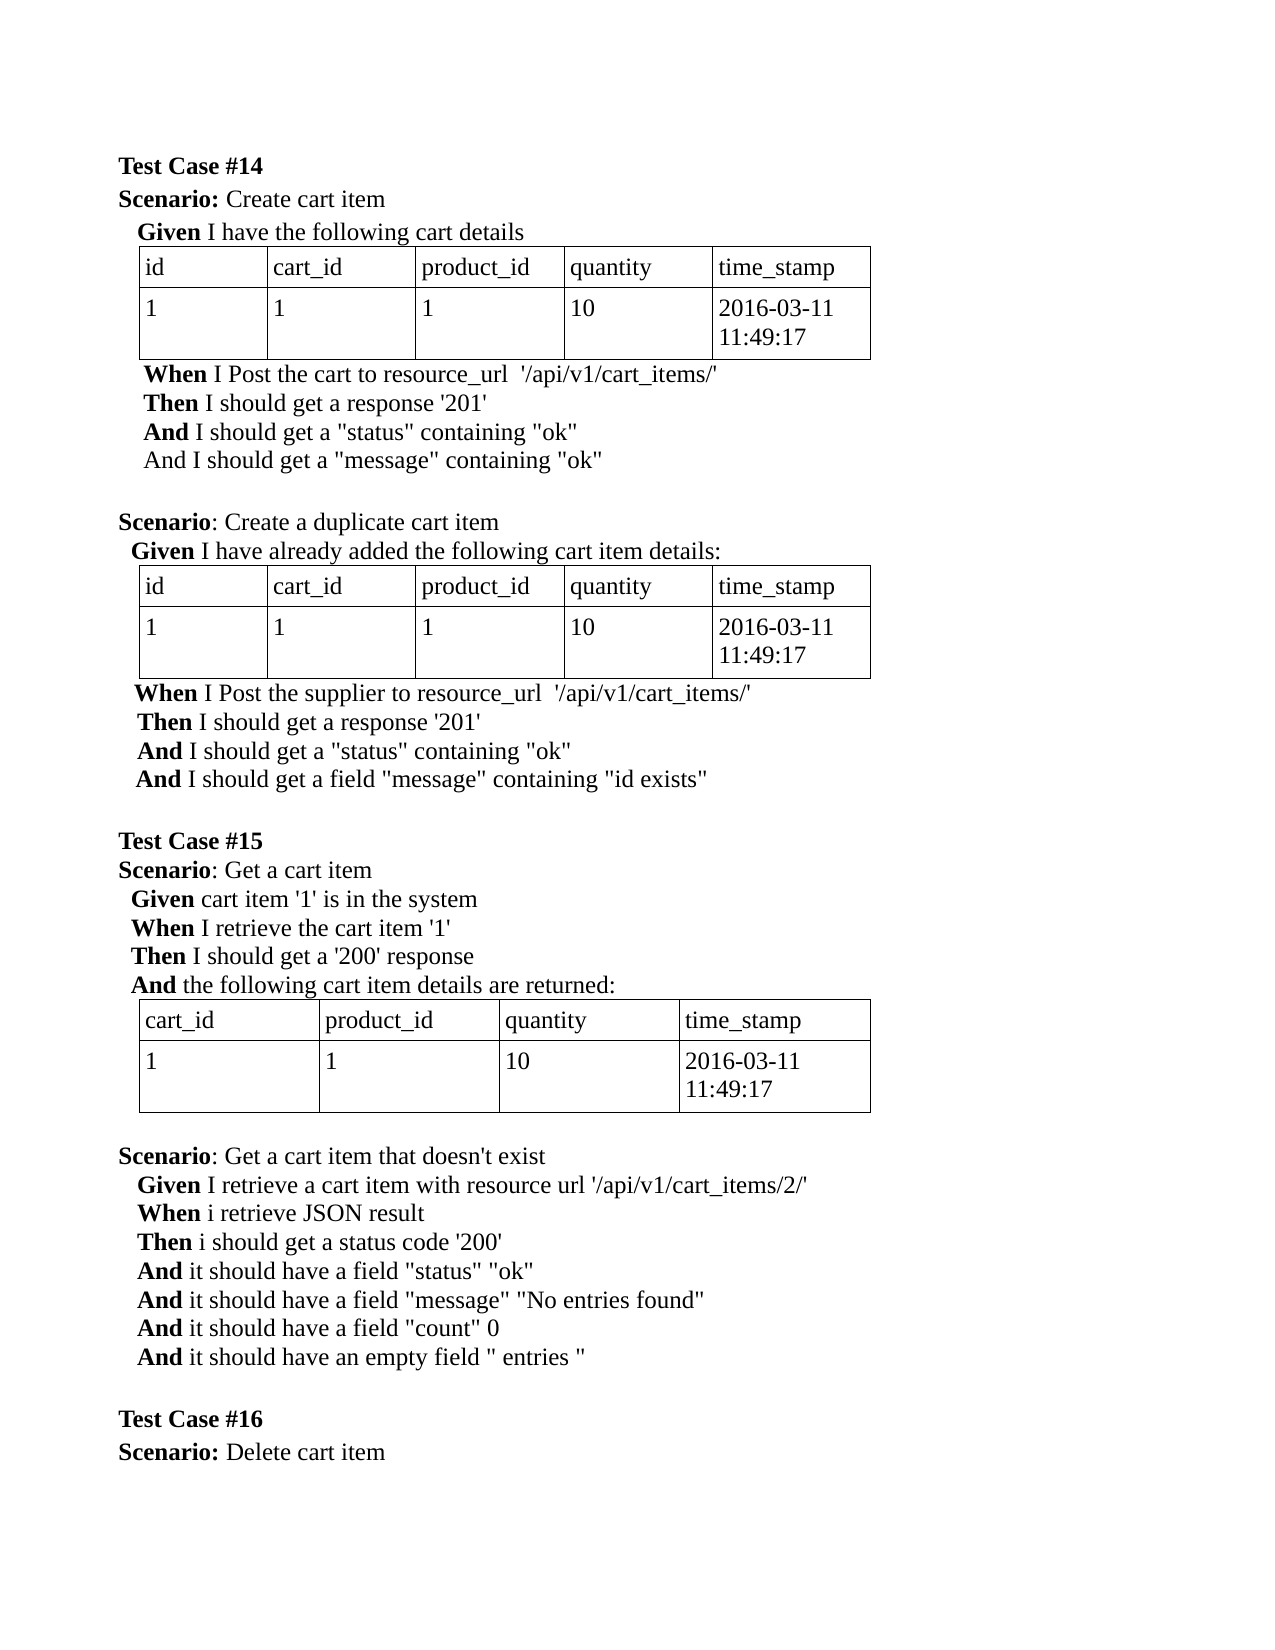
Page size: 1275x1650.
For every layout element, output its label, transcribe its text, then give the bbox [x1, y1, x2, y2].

table_cell 10 [500, 1041, 679, 1112]
text Given I retrieve a cart item with resource url '/api/v1/cart_items/2/' [118, 1170, 1157, 1198]
text And I should get a "message" containing "ok" [118, 446, 1157, 474]
text Then I should get a response '201' [118, 707, 1157, 736]
text Then i should get a status code '200' [118, 1227, 1157, 1256]
text Scenario: Get a cart item [118, 855, 1157, 884]
text When I Post the supplier to resource_url '/api/v1/cart_items/' [118, 678, 1157, 707]
text And it should have a field "count" 0 [118, 1313, 1157, 1342]
table_header cart_id [268, 247, 415, 287]
text And I should get a field "message" containing "id exists" [118, 764, 1157, 793]
table_header quantity [565, 566, 712, 606]
table_cell 1 [416, 288, 564, 359]
text Given I have already added the following cart item details: [118, 536, 1157, 565]
table_cell 2016-03-11 11:49:17 [680, 1041, 870, 1112]
table_header id [140, 566, 267, 606]
table_cell 2016-03-11 11:49:17 [713, 288, 870, 359]
text And it should have a field "message" "No entries found" [118, 1285, 1157, 1313]
text Given cart item '1' is in the system [118, 884, 1157, 913]
text And it should have an empty field " entries " [118, 1342, 1157, 1371]
table_cell 1 [268, 288, 415, 359]
text And I should get a "status" containing "ok" [118, 736, 1157, 764]
table_cell 10 [565, 288, 712, 359]
table_header product_id [320, 1000, 499, 1039]
table_cell 1 [416, 607, 564, 678]
text When I retrieve the cart item '1' [118, 913, 1157, 941]
table_header product_id [416, 566, 564, 606]
table_cell 1 [320, 1041, 499, 1112]
table_header cart_id [268, 566, 415, 606]
text When i retrieve JSON result [118, 1198, 1157, 1227]
text When I Post the cart to resource_url '/api/v1/cart_items/' [118, 359, 1157, 388]
table_header quantity [500, 1000, 679, 1039]
text Scenario: Create a duplicate cart item [118, 507, 1157, 536]
table_header quantity [565, 247, 712, 287]
text And the following cart item details are returned: [118, 970, 1157, 999]
text And I should get a "status" containing "ok" [118, 417, 1157, 446]
table_header id [140, 247, 267, 287]
table_header cart_id [140, 1000, 319, 1039]
table_header time_stamp [680, 1000, 870, 1039]
text Scenario: Delete cart item [118, 1437, 1157, 1466]
text Then I should get a response '201' [118, 388, 1157, 417]
text Test Case #14 [118, 151, 1157, 180]
table_cell 1 [268, 607, 415, 678]
text Test Case #16 [118, 1404, 1157, 1433]
text And it should have a field "status" "ok" [118, 1256, 1157, 1285]
table_cell 1 [140, 607, 267, 678]
text Test Case #15 [118, 826, 1157, 855]
table_cell 2016-03-11 11:49:17 [713, 607, 870, 678]
table_cell 1 [140, 1041, 319, 1112]
table_header time_stamp [713, 247, 870, 287]
text Scenario: Get a cart item that doesn't exist [118, 1141, 1157, 1170]
table_header time_stamp [713, 566, 870, 606]
table_header product_id [416, 247, 564, 287]
text Scenario: Create cart item [118, 184, 1157, 213]
table_cell 10 [565, 607, 712, 678]
text Then I should get a '200' response [118, 941, 1157, 970]
text Given I have the following cart details [118, 217, 1157, 246]
table_cell 1 [140, 288, 267, 359]
